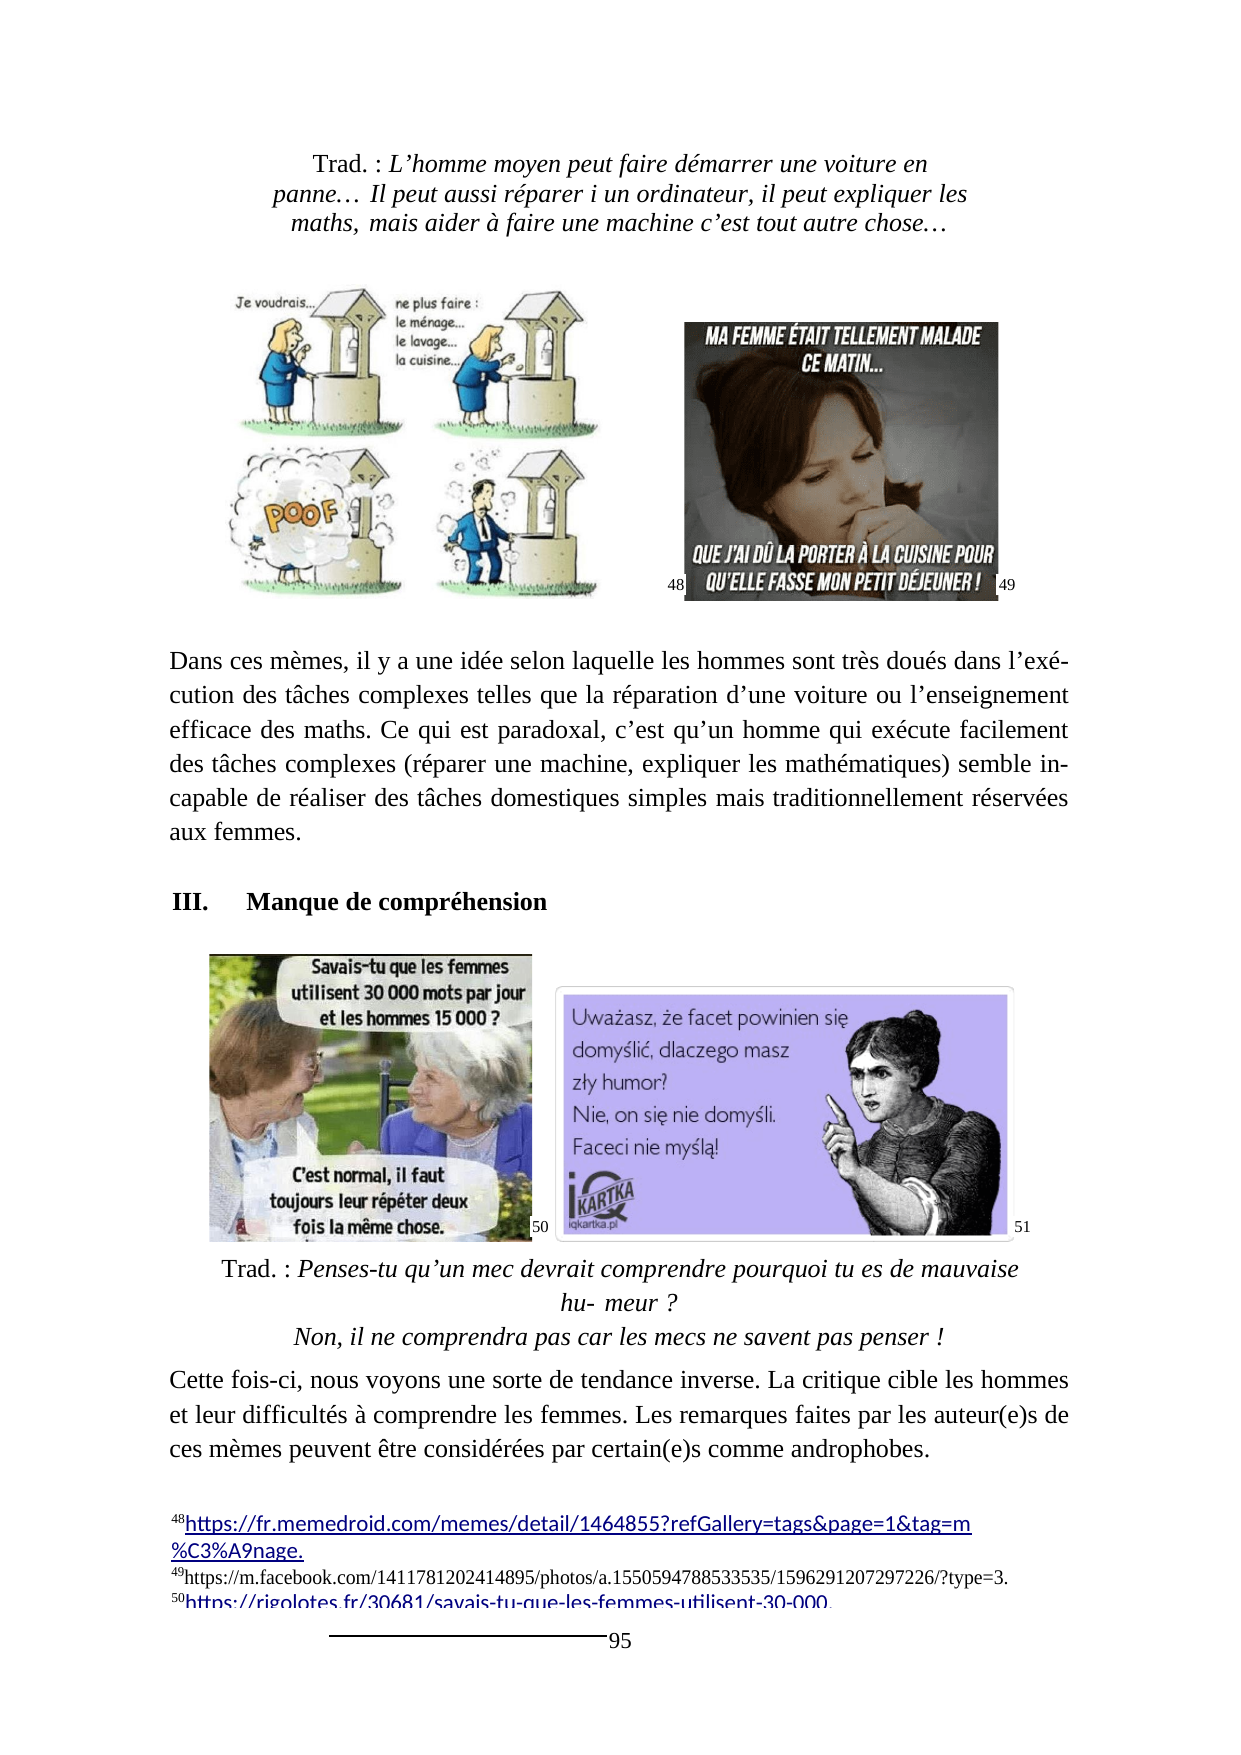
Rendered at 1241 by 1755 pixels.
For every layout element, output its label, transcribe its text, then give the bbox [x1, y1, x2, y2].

text Cette fois-ci, nous voyons une sorte de tendance inverse. La critique cible les hommes et leur difficultés à comprendre les femmes. Les remarques faites par les auteur(e)s de ces mèmes peuvent être considérées par certain(e)s comme androphobes. [169, 1364, 1069, 1463]
text 49 [998, 574, 1017, 593]
picture [209, 954, 533, 1242]
text Trad. : Penses-tu qu’un mec devrait comprendre pourquoi tu es de mauvaise hu- meur ? [200, 1253, 1040, 1317]
picture [684, 322, 999, 601]
text 95 [609, 1628, 634, 1653]
text 51 [1014, 1216, 1033, 1236]
text III. [172, 887, 211, 916]
picture [225, 284, 603, 599]
text Dans ces mèmes, il y a une idée selon laquelle les hommes sont très doués dans l’exé- cution des tâches complexes telles que la réparation d’une voiture ou l’enseignement efficace des maths. Ce qui est paradoxal, c’est qu’un homme qui exécute facilement des tâches complexes (réparer une machine, expliquer les mathématiques) semble in- capable de réaliser des tâches domestiques simples mais traditionnellement réservées aux femmes. [169, 645, 1069, 846]
text Trad. : L’homme moyen peut faire démarrer une voiture en panne… Il peut aussi réparer i un ordinateur, il peut expliquer les maths, mais aider à faire une machine c’est tout autre chose… [265, 148, 975, 237]
text 50 [532, 1216, 551, 1236]
text 48 [667, 574, 686, 593]
text Manque de compréhension [246, 887, 549, 916]
picture [555, 986, 1015, 1242]
text 48https://fr.memedroid.com/memes/detail/1464855?refGallery=tags&page=1&tag=m%C3%A9nage. 49https://m.facebook.com/1411781202414895/photos/a.1550594788533535/1596291207297226/?type=3. 50https://rigolotes.fr/30681/savais-tu-que-les-femmes-utilisent-30-000. [171, 1510, 1053, 1607]
text Non, il ne comprendra pas car les mecs ne savent pas penser ! [169, 1322, 1071, 1352]
